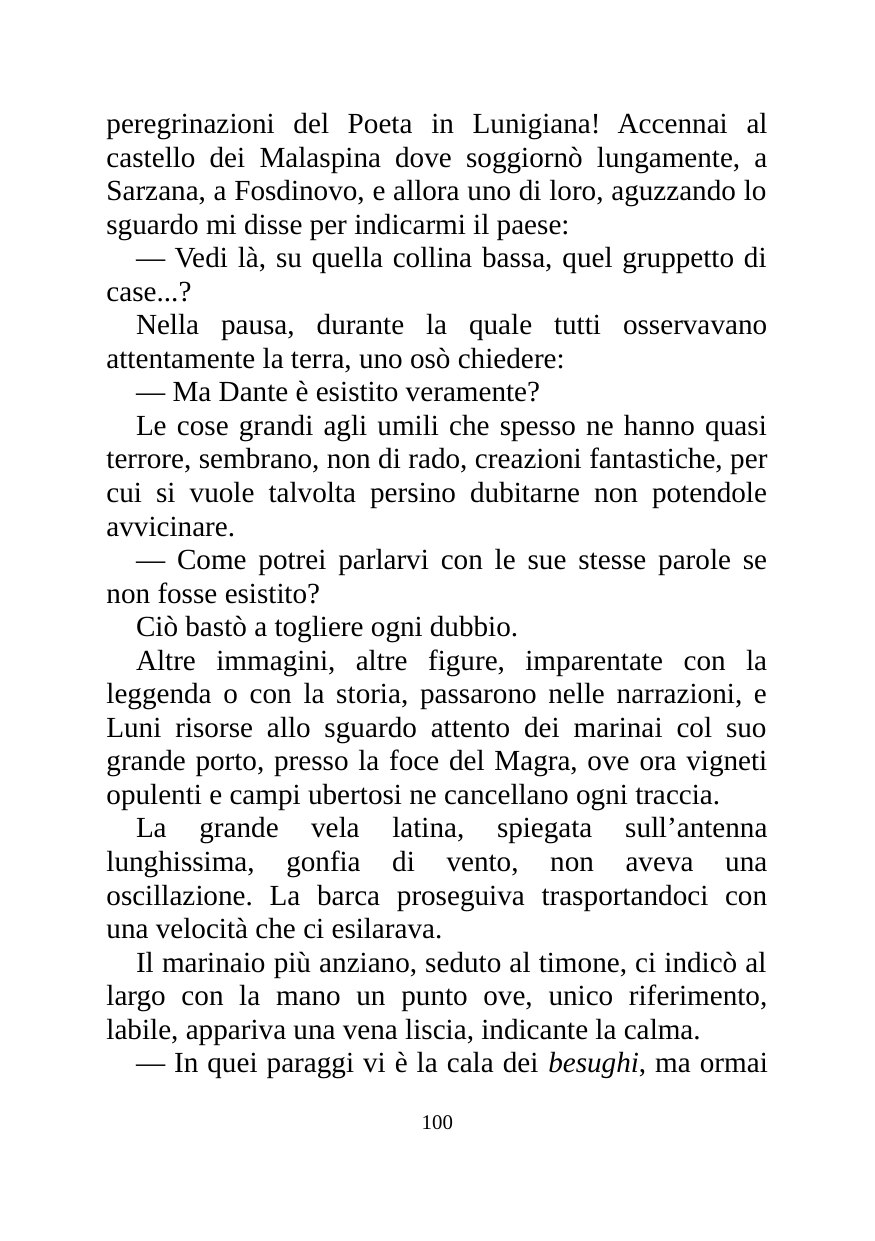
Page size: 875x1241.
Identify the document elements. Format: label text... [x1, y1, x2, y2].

text — Vedi là, su quella collina bassa, quel gruppetto di case...? [106, 240, 768, 307]
text — Ma Dante è esistito veramente? [106, 374, 768, 408]
text La grande vela latina, spiegata sull’antenna lunghissima, gonfia di vento, non aveva una oscillazione. La barca proseguiva trasportandoci con una velocità che ci esilarava. [106, 811, 768, 945]
text — In quei paraggi vi è la cala dei besughi, ma ormai [106, 1045, 768, 1079]
text — Come potrei parlarvi con le sue stesse parole se non fosse esistito? [106, 542, 768, 609]
text Nella pausa, durante la quale tutti osservavano attentamente la terra, uno osò chiedere: [106, 307, 768, 374]
text Il marinaio più anziano, seduto al timone, ci indicò al largo con la mano un punto ove, unico riferimento, labile, appariva una vena liscia, indicante la calma. [106, 945, 768, 1045]
text Le cose grandi agli umili che spesso ne hanno quasi terrore, sembrano, non di rado, creazioni fantastiche, per cui si vuole talvolta persino dubitarne non potendole avvicinare. [106, 408, 768, 542]
text peregrinazioni del Poeta in Lunigiana! Accennai al castello dei Malaspina dove soggiornò lungamente, a Sarzana, a Fosdinovo, e allora uno di loro, aguzzando lo sguardo mi disse per indicarmi il paese: [106, 106, 768, 240]
text Ciò bastò a togliere ogni dubbio. [106, 609, 768, 643]
text Altre immagini, altre figure, imparentate con la leggenda o con la storia, passarono nelle narrazioni, e Luni risorse allo sguardo attento dei marinai col suo grande porto, presso la foce del Magra, ove ora vigneti opulenti e campi ubertosi ne cancellano ogni traccia. [106, 643, 768, 811]
